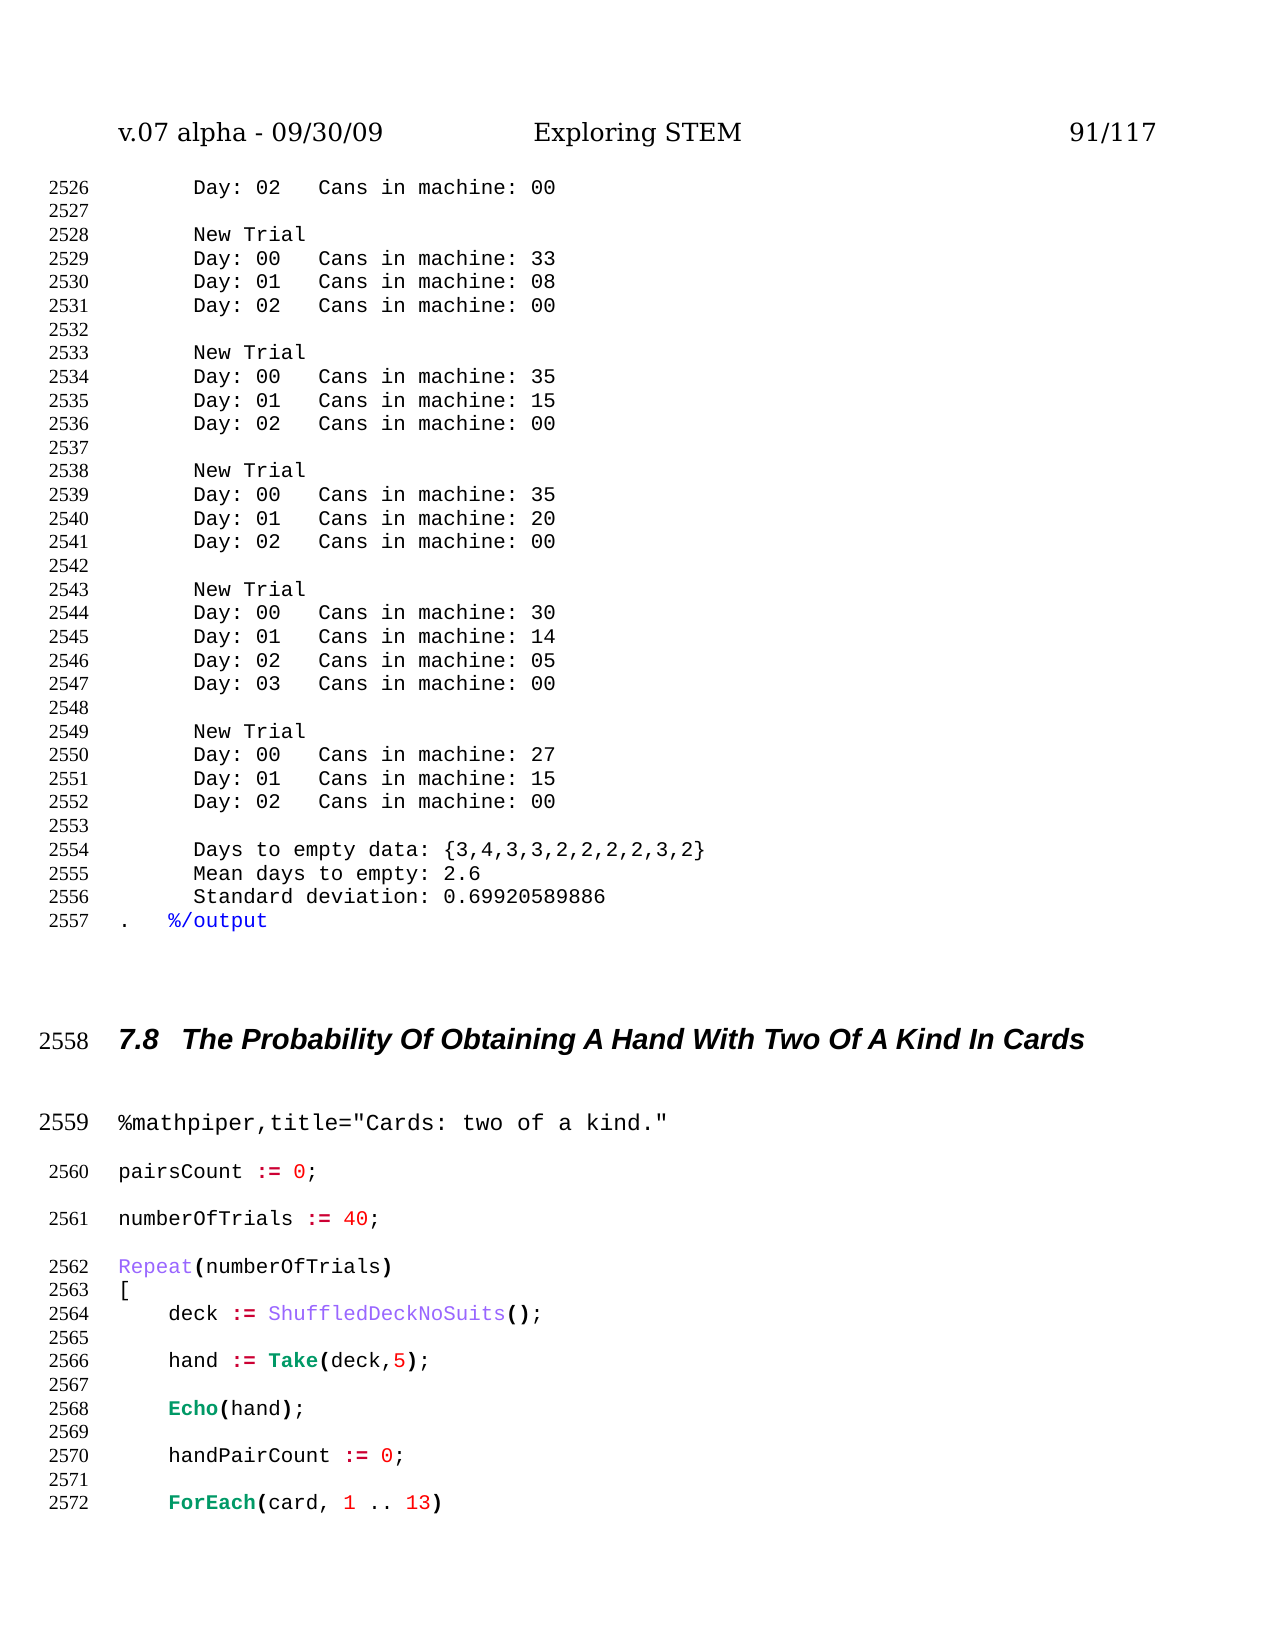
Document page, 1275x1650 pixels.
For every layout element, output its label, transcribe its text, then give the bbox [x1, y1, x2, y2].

text [ [118, 1279, 1157, 1303]
text numberOfTrials := 40; [118, 1208, 1157, 1232]
text Day: 02 Cans in machine: 00 [118, 413, 1157, 437]
text Echo(hand); [118, 1398, 1157, 1421]
text Day: 02 Cans in machine: 00 [118, 295, 1157, 319]
text Mean days to empty: 2.6 [118, 862, 1157, 886]
text New Trial [118, 342, 1157, 366]
text Day: 02 Cans in machine: 00 [118, 792, 1157, 815]
text Day: 00 Cans in machine: 33 [118, 248, 1157, 271]
text ForEach(card, 1 .. 13) [118, 1492, 1157, 1516]
text Day: 02 Cans in machine: 00 [118, 531, 1157, 555]
text New Trial [118, 224, 1157, 248]
text Day: 01 Cans in machine: 15 [118, 389, 1157, 413]
text Day: 02 Cans in machine: 00 [118, 177, 1157, 200]
subtitle The Probability Of Obtaining A Hand With Two Of A Kind In Cards [118, 1022, 1157, 1055]
text New Trial [118, 461, 1157, 484]
text hand := Take(deck,5); [118, 1350, 1157, 1374]
text Days to empty data: {3,4,3,3,2,2,2,2,3,2} [118, 839, 1157, 862]
text Repeat(numberOfTrials) [118, 1256, 1157, 1279]
text Day: 00 Cans in machine: 35 [118, 366, 1157, 389]
text Day: 00 Cans in machine: 35 [118, 484, 1157, 508]
text Day: 03 Cans in machine: 00 [118, 673, 1157, 697]
text Standard deviation: 0.69920589886 [118, 886, 1157, 910]
text Day: 02 Cans in machine: 05 [118, 650, 1157, 673]
text Day: 00 Cans in machine: 27 [118, 744, 1157, 768]
text New Trial [118, 579, 1157, 602]
text Day: 01 Cans in machine: 20 [118, 508, 1157, 531]
text pairsCount := 0; [118, 1161, 1157, 1185]
text Day: 01 Cans in machine: 15 [118, 768, 1157, 792]
text New Trial [118, 721, 1157, 744]
text %mathpiper,title="Cards: two of a kind." [118, 1112, 1157, 1137]
text deck := ShuffledDeckNoSuits(); [118, 1303, 1157, 1327]
text . %/output [118, 910, 1157, 933]
text handPairCount := 0; [118, 1445, 1157, 1468]
text Day: 01 Cans in machine: 08 [118, 271, 1157, 295]
text Day: 01 Cans in machine: 14 [118, 626, 1157, 650]
text Day: 00 Cans in machine: 30 [118, 602, 1157, 626]
